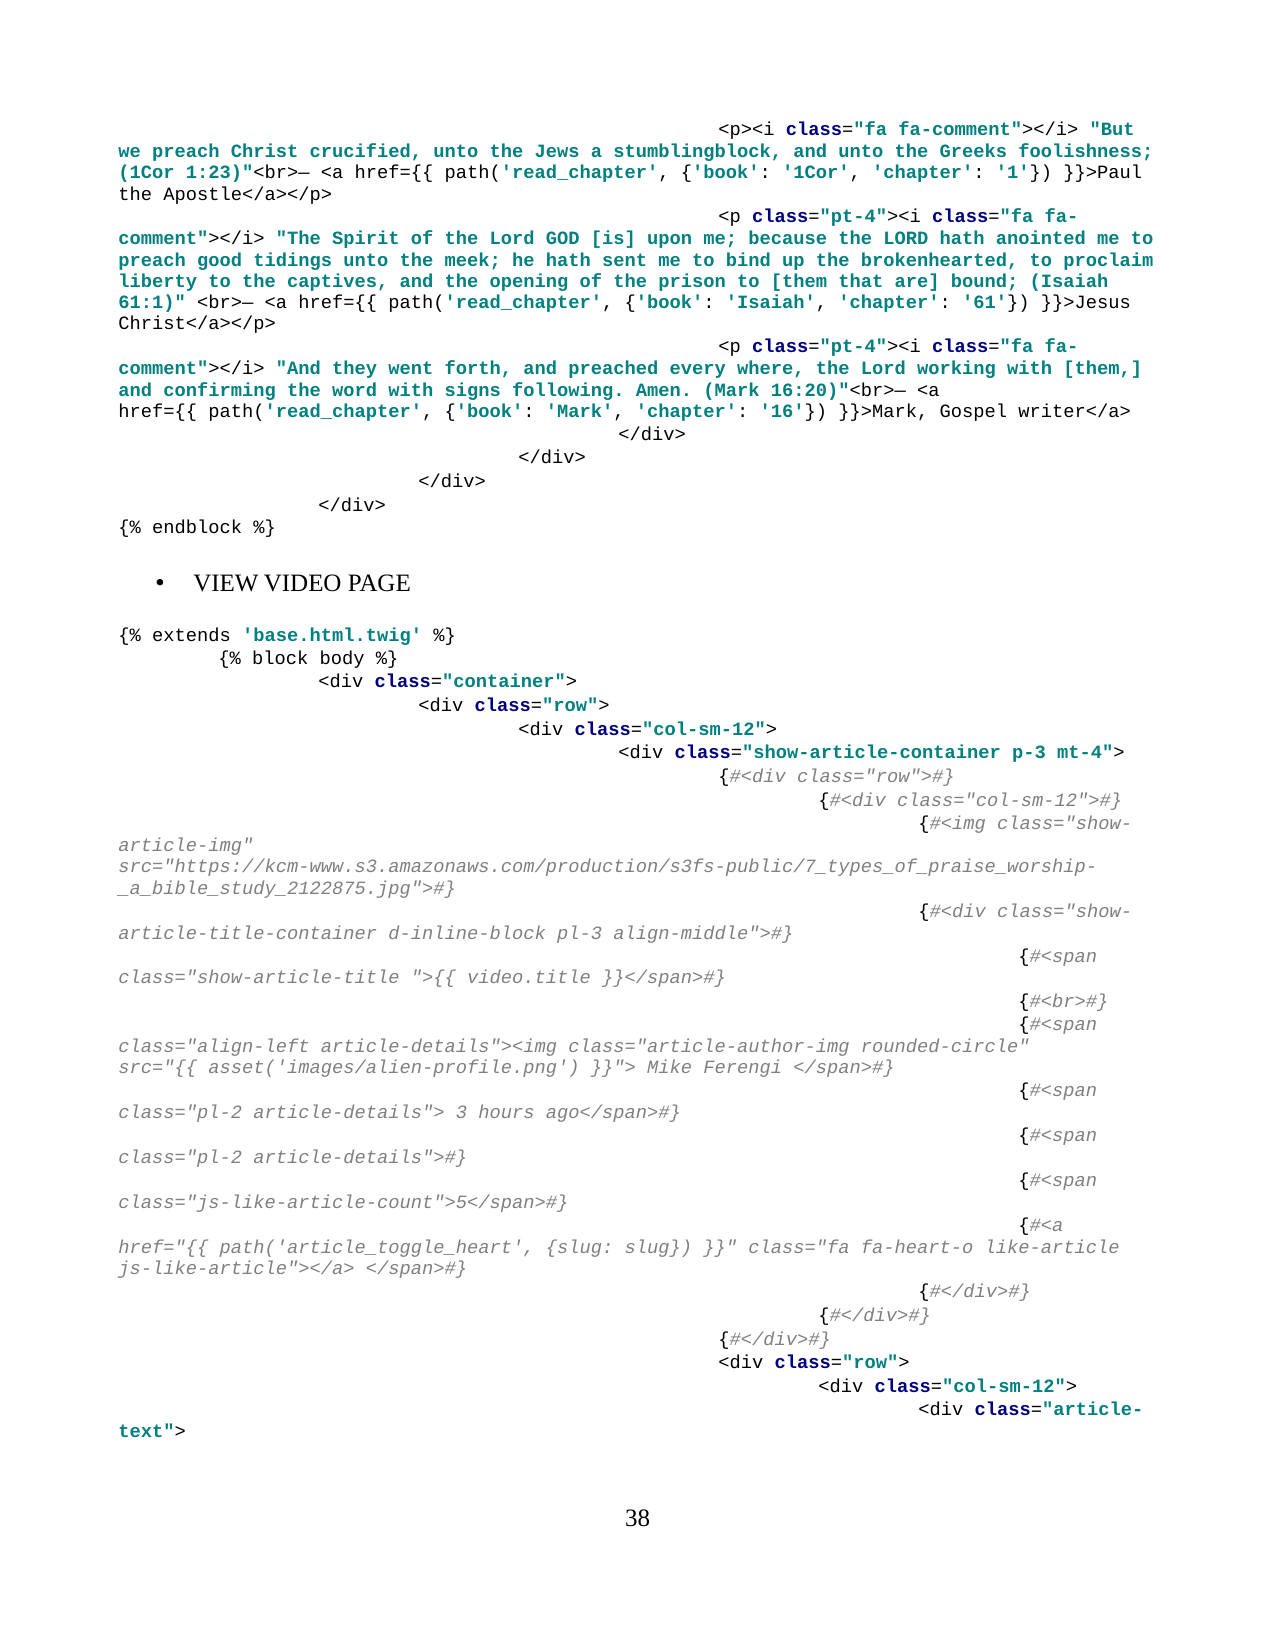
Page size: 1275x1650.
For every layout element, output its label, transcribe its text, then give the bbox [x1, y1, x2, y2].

text {#<img class="show-article-img" src="https://kcm-www.s3.amazonaws.com/production/s3fs-public/7_types_of_praise_worship-_a_bible_study_2122875.jpg">#} [118, 812, 1157, 900]
text <p class="pt-4"><i class="fa fa-comment"></i> "The Spirit of the Lord GOD [is] upon me; because the LORD hath anointed me to preach good tidings unto the meek; he hath sent me to bind up the brokenhearted, to proclaim liberty to the captives, and the opening of the prison to [them that are] bound; (Isaiah 61:1)" <br>— <a href={{ path('read_chapter', {'book': 'Isaiah', 'chapter': '61'}) }}>Jesus Christ</a></p> [118, 206, 1157, 335]
text {#</div>#} [118, 1327, 1157, 1351]
text <div class="row"> [118, 1351, 1157, 1375]
text {#<span class="align-left article-details"><img class="article-author-img rounded-circle" src="{{ asset('images/alien-profile.png') }}"> Mike Ferengi </span>#} [118, 1013, 1157, 1079]
text {#<div class="show-article-title-container d-inline-block pl-3 align-middle">#} [118, 900, 1157, 945]
text <div class="row"> [118, 694, 1157, 718]
text </div> [118, 470, 1157, 494]
text {#<br>#} [118, 989, 1157, 1013]
text {#</div>#} [118, 1304, 1157, 1327]
text <div class="article-text"> [118, 1398, 1157, 1443]
text </div> [118, 494, 1157, 517]
text {% endblock %} [118, 517, 1157, 539]
text {#<span class="show-article-title ">{{ video.title }}</span>#} [118, 945, 1157, 989]
text <div class="show-article-container p-3 mt-4"> [118, 741, 1157, 765]
text <p><i class="fa fa-comment"></i> "But we preach Christ crucified, unto the Jews a stumblingblock, and unto the Greeks foolishness; (1Cor 1:23)"<br>— <a href={{ path('read_chapter', {'book': '1Cor', 'chapter': '1'}) }}>Paul the Apostle</a></p> [118, 118, 1157, 206]
text {% block body %} [118, 647, 1157, 671]
text <div class="col-sm-12"> [118, 1375, 1157, 1398]
text {% extends 'base.html.twig' %} [118, 626, 1157, 647]
text {#<div class="row">#} [118, 765, 1157, 789]
text {#</div>#} [118, 1280, 1157, 1304]
text <div class="container"> [118, 671, 1157, 694]
text <p class="pt-4"><i class="fa fa-comment"></i> "And they went forth, and preached every where, the Lord working with [them,] and confirming the word with signs following. Amen. (Mark 16:20)"<br>— <a href={{ path('read_chapter', {'book': 'Mark', 'chapter': '16'}) }}>Mark, Gospel writer</a> [118, 335, 1157, 423]
text <div class="col-sm-12"> [118, 718, 1157, 741]
text {#<span class="pl-2 article-details">#} [118, 1124, 1157, 1169]
text </div> [118, 423, 1157, 446]
text {#<span class="pl-2 article-details"> 3 hours ago</span>#} [118, 1079, 1157, 1124]
text {#<a href="{{ path('article_toggle_heart', {slug: slug}) }}" class="fa fa-heart-o like-article js-like-article"></a> </span>#} [118, 1214, 1157, 1280]
text </div> [118, 446, 1157, 470]
list VIEW VIDEO PAGE [156, 568, 1157, 597]
text {#<span class="js-like-article-count">5</span>#} [118, 1169, 1157, 1214]
text {#<div class="col-sm-12">#} [118, 789, 1157, 812]
